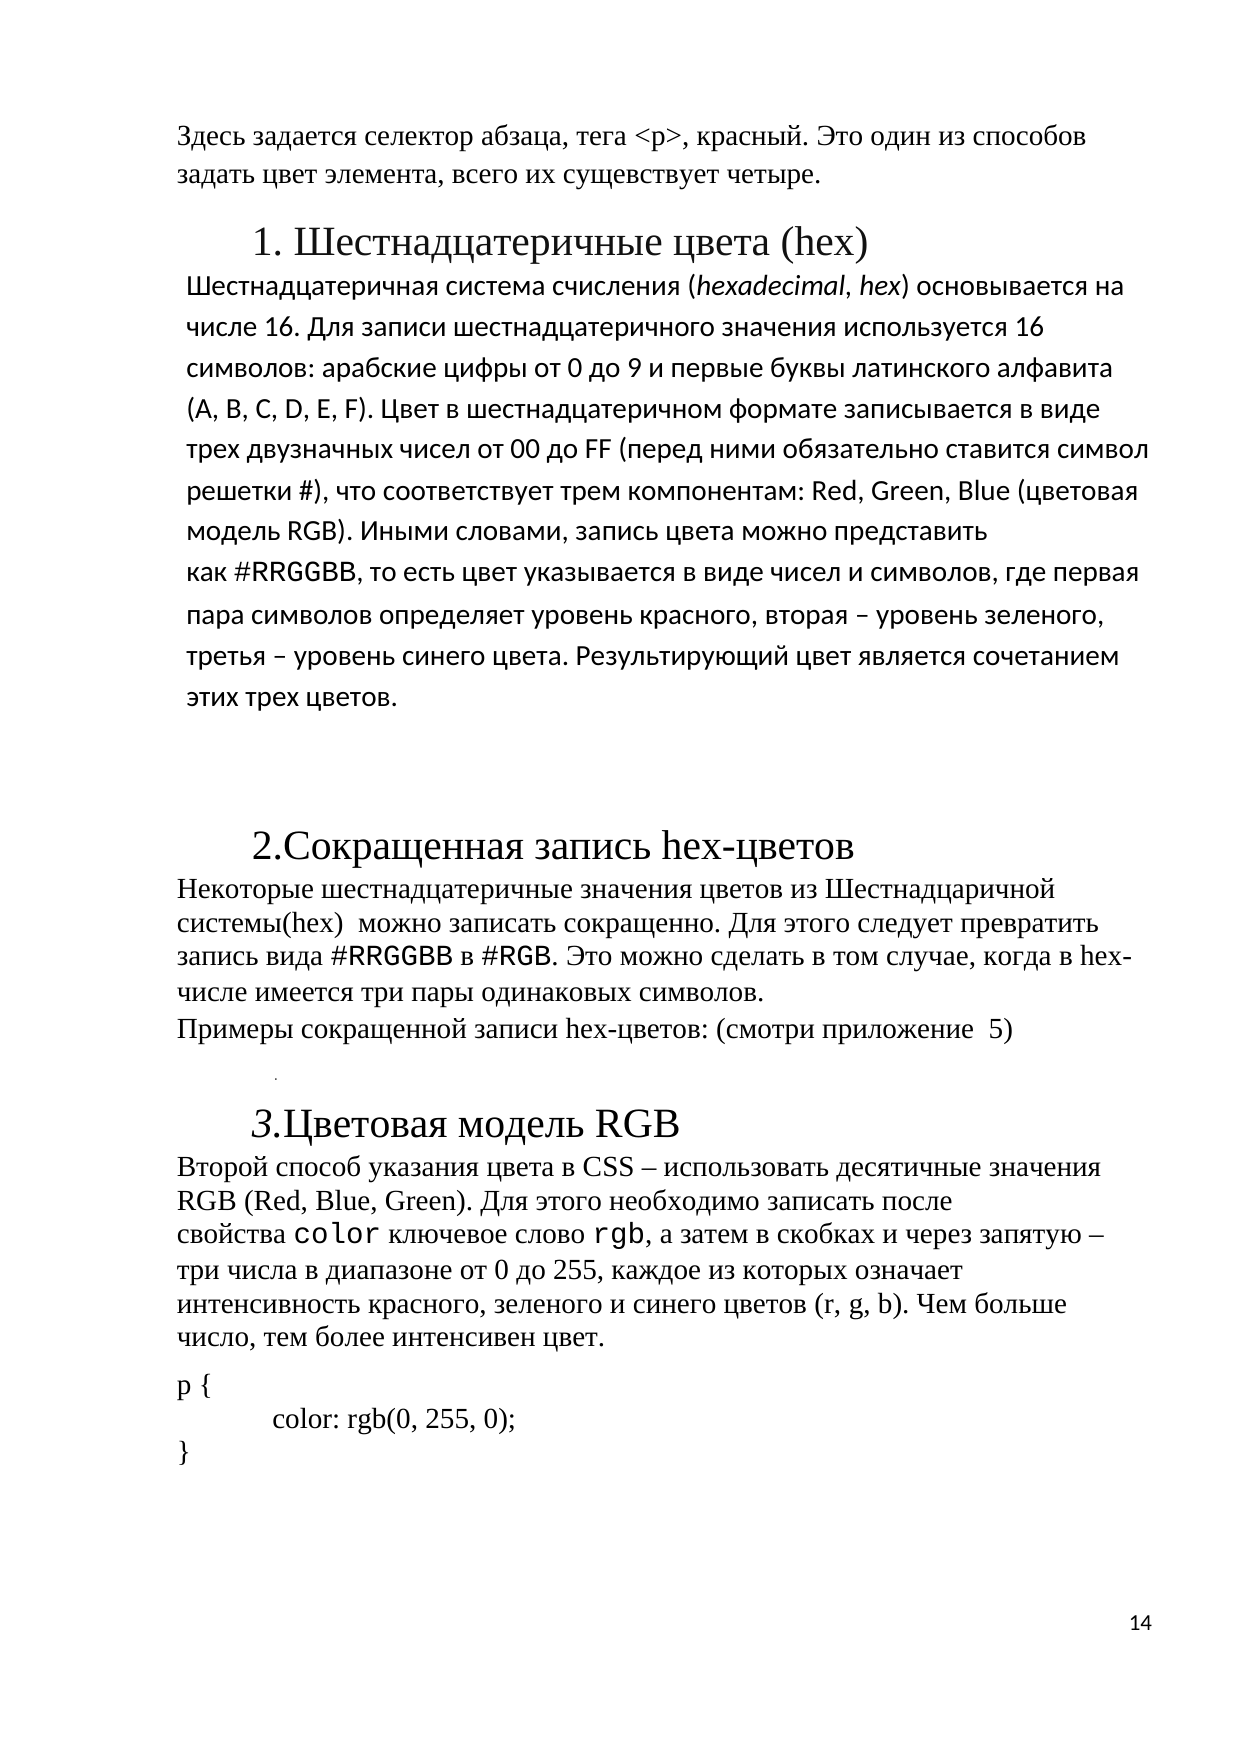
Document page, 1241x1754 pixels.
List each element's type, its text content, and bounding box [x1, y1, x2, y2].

subtitle 2.Сокращенная запись hex-цветов [177, 821, 1152, 868]
text p { [177, 1367, 1152, 1401]
text } [177, 1434, 1152, 1468]
subtitle 1. Шестнадцатеричные цвета (hex) [177, 216, 1152, 264]
text . [273, 1059, 1152, 1084]
text Примеры сокращенной записи hex-цветов: (смотри приложение 5) [177, 1011, 1152, 1044]
text color: rgb(0, 255, 0); [177, 1401, 1152, 1434]
text Шестнадцатеричная система счисления (hexadecimal, hex) основывается на числе 16. Для записи шестнадцатеричного значения используется 16 символов: арабские цифры от 0 до 9 и первые буквы латинского алфавита (A, B, C, D, E, F). Цвет в шестнадцатеричном формате записывается в виде трех двузначных чисел от 00 до FF (перед ними обязательно ставится символ решетки #), что соответствует трем компонентам: Red, Green, Blue (цветовая модель RGB). Иными словами, запись цвета можно представить как #RRGGBB, то есть цвет указывается в виде чисел и символов, где первая пара символов определяет уровень красного, вторая – уровень зеленого, третья – уровень синего цвета. Результирующий цвет является сочетанием этих трех цветов. [186, 267, 1152, 713]
subtitle 3.Цветовая модель RGB [177, 1098, 1152, 1146]
text Второй способ указания цвета в CSS – использовать десятичные значения RGB (Red, Blue, Green). Для этого необходимо записать после свойства color ключевое слово rgb, а затем в скобках и через запятую – три числа в диапазоне от 0 до 255, каждое из которых означает интенсивность красного, зеленого и синего цветов (r, g, b). Чем больше число, тем более интенсивен цвет. [177, 1149, 1152, 1353]
text Некоторые шестнадцатеричные значения цветов из Шестнадцаричной системы(hex) можно записать сокращенно. Для этого следует превратить запись вида #RRGGBB в #RGB. Это можно сделать в том случае, когда в hex-числе имеется три пары одинаковых символов. [177, 871, 1152, 1008]
text Здесь задается селектор абзаца, тега <p>, красный. Это один из способов задать цвет элемента, всего их сущевствует четыре. [177, 118, 1152, 190]
